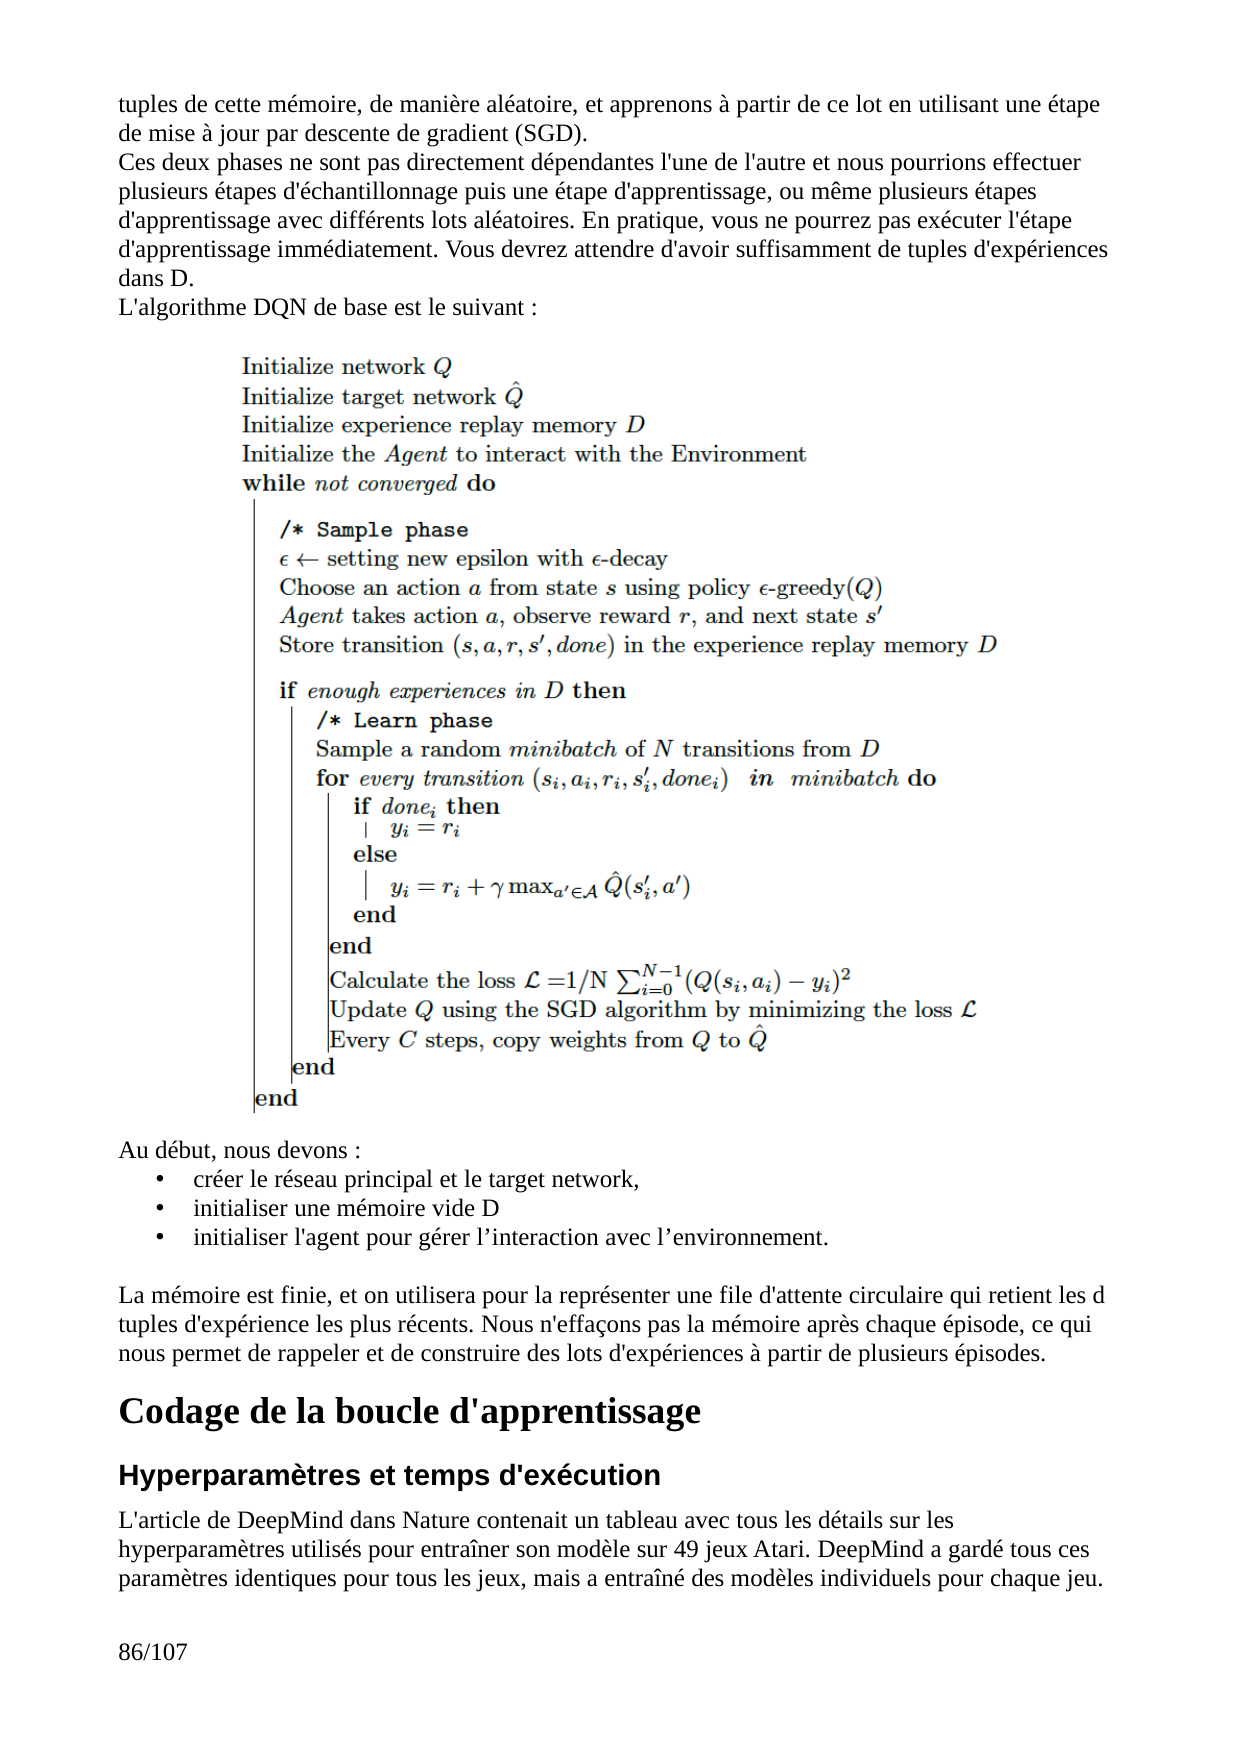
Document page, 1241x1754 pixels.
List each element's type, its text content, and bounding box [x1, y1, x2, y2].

text L'article de DeepMind dans Nature contenait un tableau avec tous les détails sur les hyperparamètres utilisés pour entraîner son modèle sur 49 jeux Atari. DeepMind a gardé tous ces paramètres identiques pour tous les jeux, mais a entraîné des modèles individuels pour chaque jeu. [118, 1505, 1122, 1592]
text tuples de cette mémoire, de manière aléatoire, et apprenons à partir de ce lot en utilisant une étape de mise à jour par descente de gradient (SGD). [118, 88, 1122, 147]
text La mémoire est finie, et on utilisera pour la représenter une file d'attente circulaire qui retient les d tuples d'expérience les plus récents. Nous n'effaçons pas la mémoire après chaque épisode, ce qui nous permet de rappeler et de construire des lots d'expériences à partir de plusieurs épisodes. [118, 1280, 1122, 1367]
text L'algorithme DQN de base est le suivant : [118, 292, 1122, 321]
subtitle Hyperparamètres et temps d'exécution [118, 1458, 1122, 1492]
picture [237, 350, 1003, 1113]
list créer le réseau principal et le target network, [156, 1164, 1122, 1193]
list initialiser une mémoire vide D [156, 1193, 1122, 1222]
text Ces deux phases ne sont pas directement dépendantes l'une de l'autre et nous pourrions effectuer plusieurs étapes d'échantillonnage puis une étape d'apprentissage, ou même plusieurs étapes d'apprentissage avec différents lots aléatoires. En pratique, vous ne pourrez pas exécuter l'étape d'apprentissage immédiatement. Vous devrez attendre d'avoir suffisamment de tuples d'expériences dans D. [118, 147, 1122, 292]
list initialiser l'agent pour gérer l’interaction avec l’environnement. [156, 1222, 1122, 1251]
text Au début, nous devons : [118, 1135, 1122, 1164]
subtitle Codage de la boucle d'apprentissage [118, 1388, 1122, 1431]
